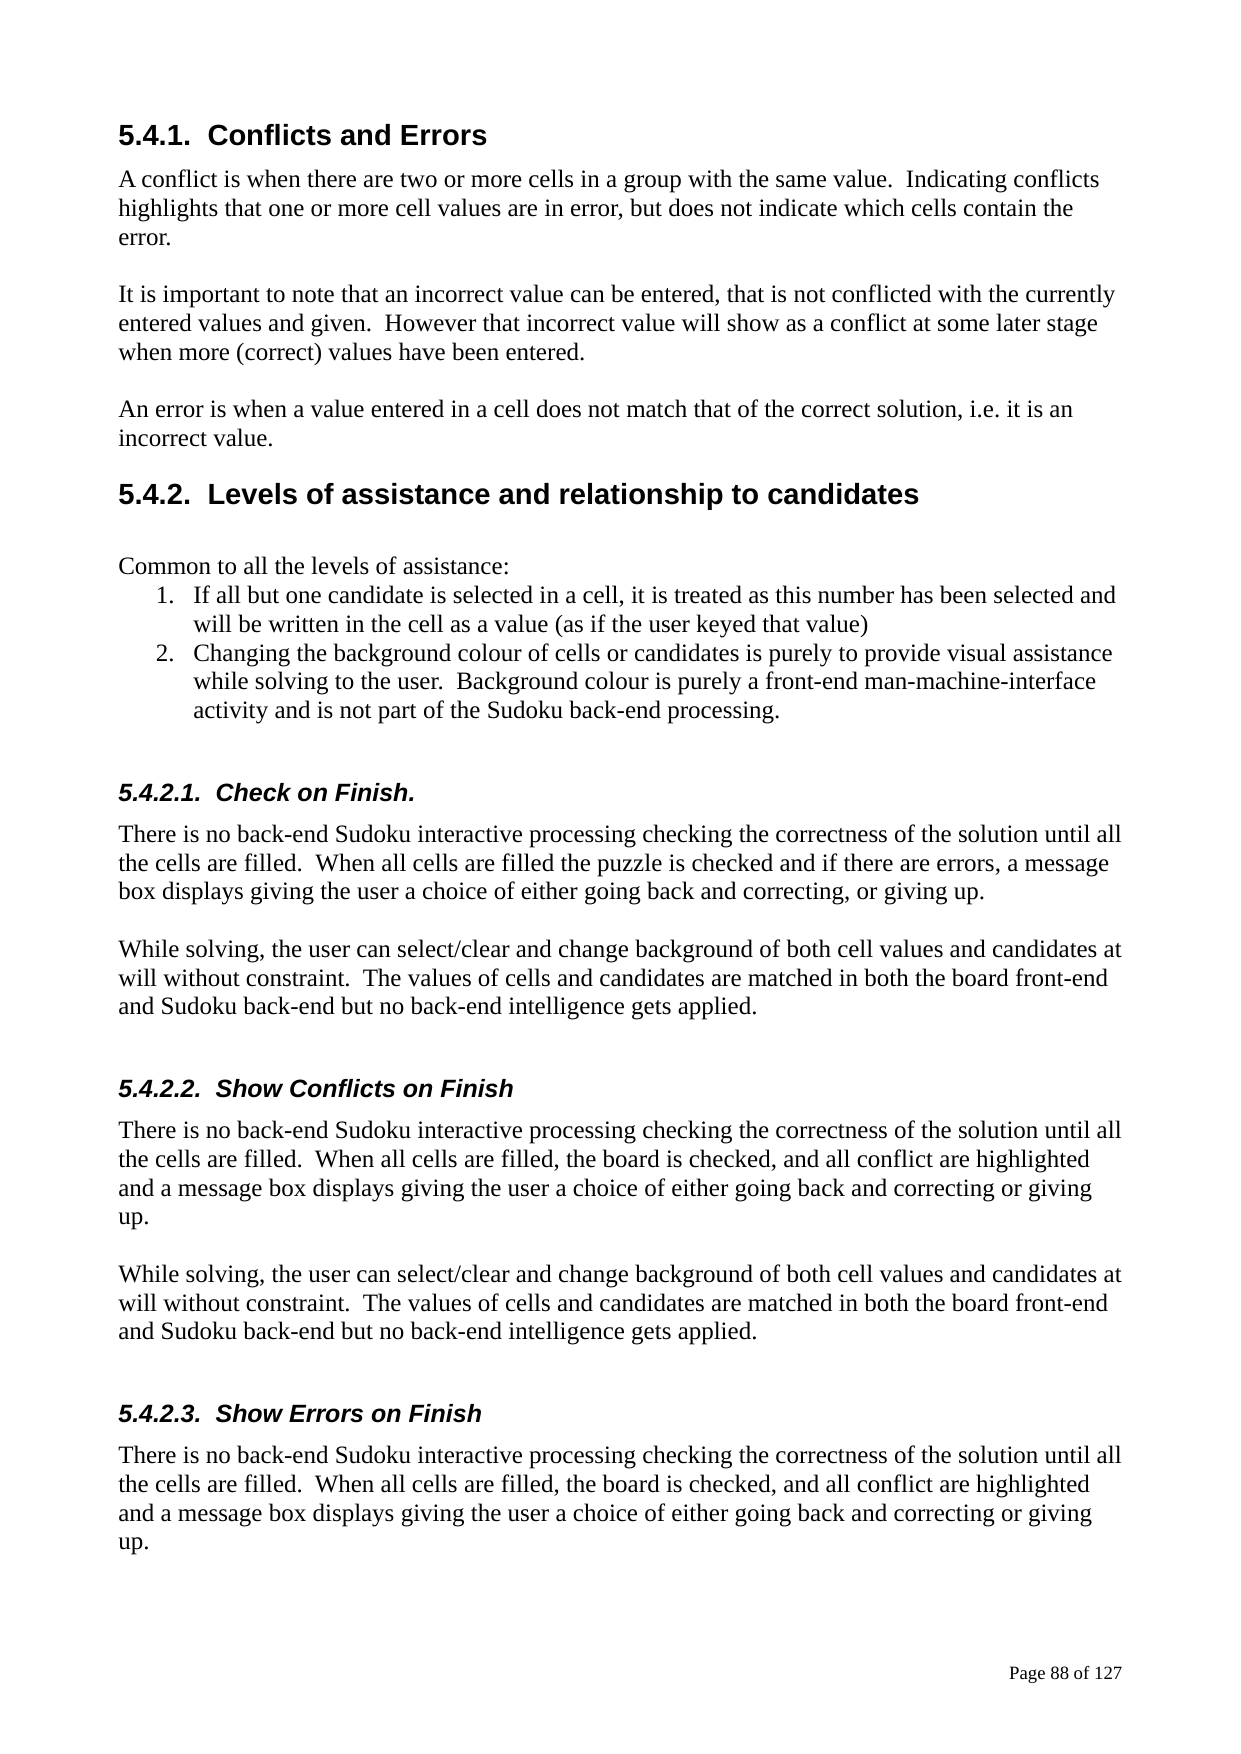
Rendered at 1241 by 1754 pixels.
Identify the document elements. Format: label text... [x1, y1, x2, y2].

text An error is when a value entered in a cell does not match that of the correct solution, i.e. it is an incorrect value. [118, 394, 1122, 452]
text Common to all the levels of assistance: [118, 551, 1122, 580]
text While solving, the user can select/clear and change background of both cell values and candidates at will without constraint. The values of cells and candidates are matched in both the board front-end and Sudoku back-end but no back-end intelligence gets applied. [118, 1259, 1122, 1345]
text A conflict is when there are two or more cells in a group with the same value. Indicating conflicts highlights that one or more cell values are in error, but does not indicate which cells contain the error. [118, 164, 1122, 250]
text It is important to note that an incorrect value can be entered, that is not conflicted with the currently entered values and given. However that incorrect value will show as a conflict at some later stage when more (correct) values have been entered. [118, 279, 1122, 365]
list If all but one candidate is selected in a cell, it is treated as this number has been selected and will be written in the cell as a value (as if the user keyed that value) [156, 580, 1122, 638]
text There is no back-end Sudoku interactive processing checking the correctness of the solution until all the cells are filled. When all cells are filled, the board is checked, and all conflict are highlighted and a message box displays giving the user a choice of either going back and correcting or giving up. [118, 1115, 1122, 1230]
list Changing the background colour of cells or candidates is purely to provide visual assistance while solving to the user. Background colour is purely a front-end man-machine-interface activity and is not part of the Sudoku back-end processing. [156, 638, 1122, 724]
subtitle Show Errors on Finish [118, 1399, 1122, 1428]
text There is no back-end Sudoku interactive processing checking the correctness of the solution until all the cells are filled. When all cells are filled the puzzle is checked and if there are errors, a message box displays giving the user a choice of either going back and correcting, or giving up. [118, 819, 1122, 905]
subtitle Check on Finish. [118, 778, 1122, 806]
text There is no back-end Sudoku interactive processing checking the correctness of the solution until all the cells are filled. When all cells are filled, the board is checked, and all conflict are highlighted and a message box displays giving the user a choice of either going back and correcting or giving up. [118, 1440, 1122, 1555]
subtitle Show Conflicts on Finish [118, 1074, 1122, 1103]
text While solving, the user can select/clear and change background of both cell values and candidates at will without constraint. The values of cells and candidates are matched in both the board front-end and Sudoku back-end but no back-end intelligence gets applied. [118, 934, 1122, 1020]
subtitle Conflicts and Errors [118, 118, 1122, 152]
subtitle Levels of assistance and relationship to candidates [118, 477, 1122, 510]
